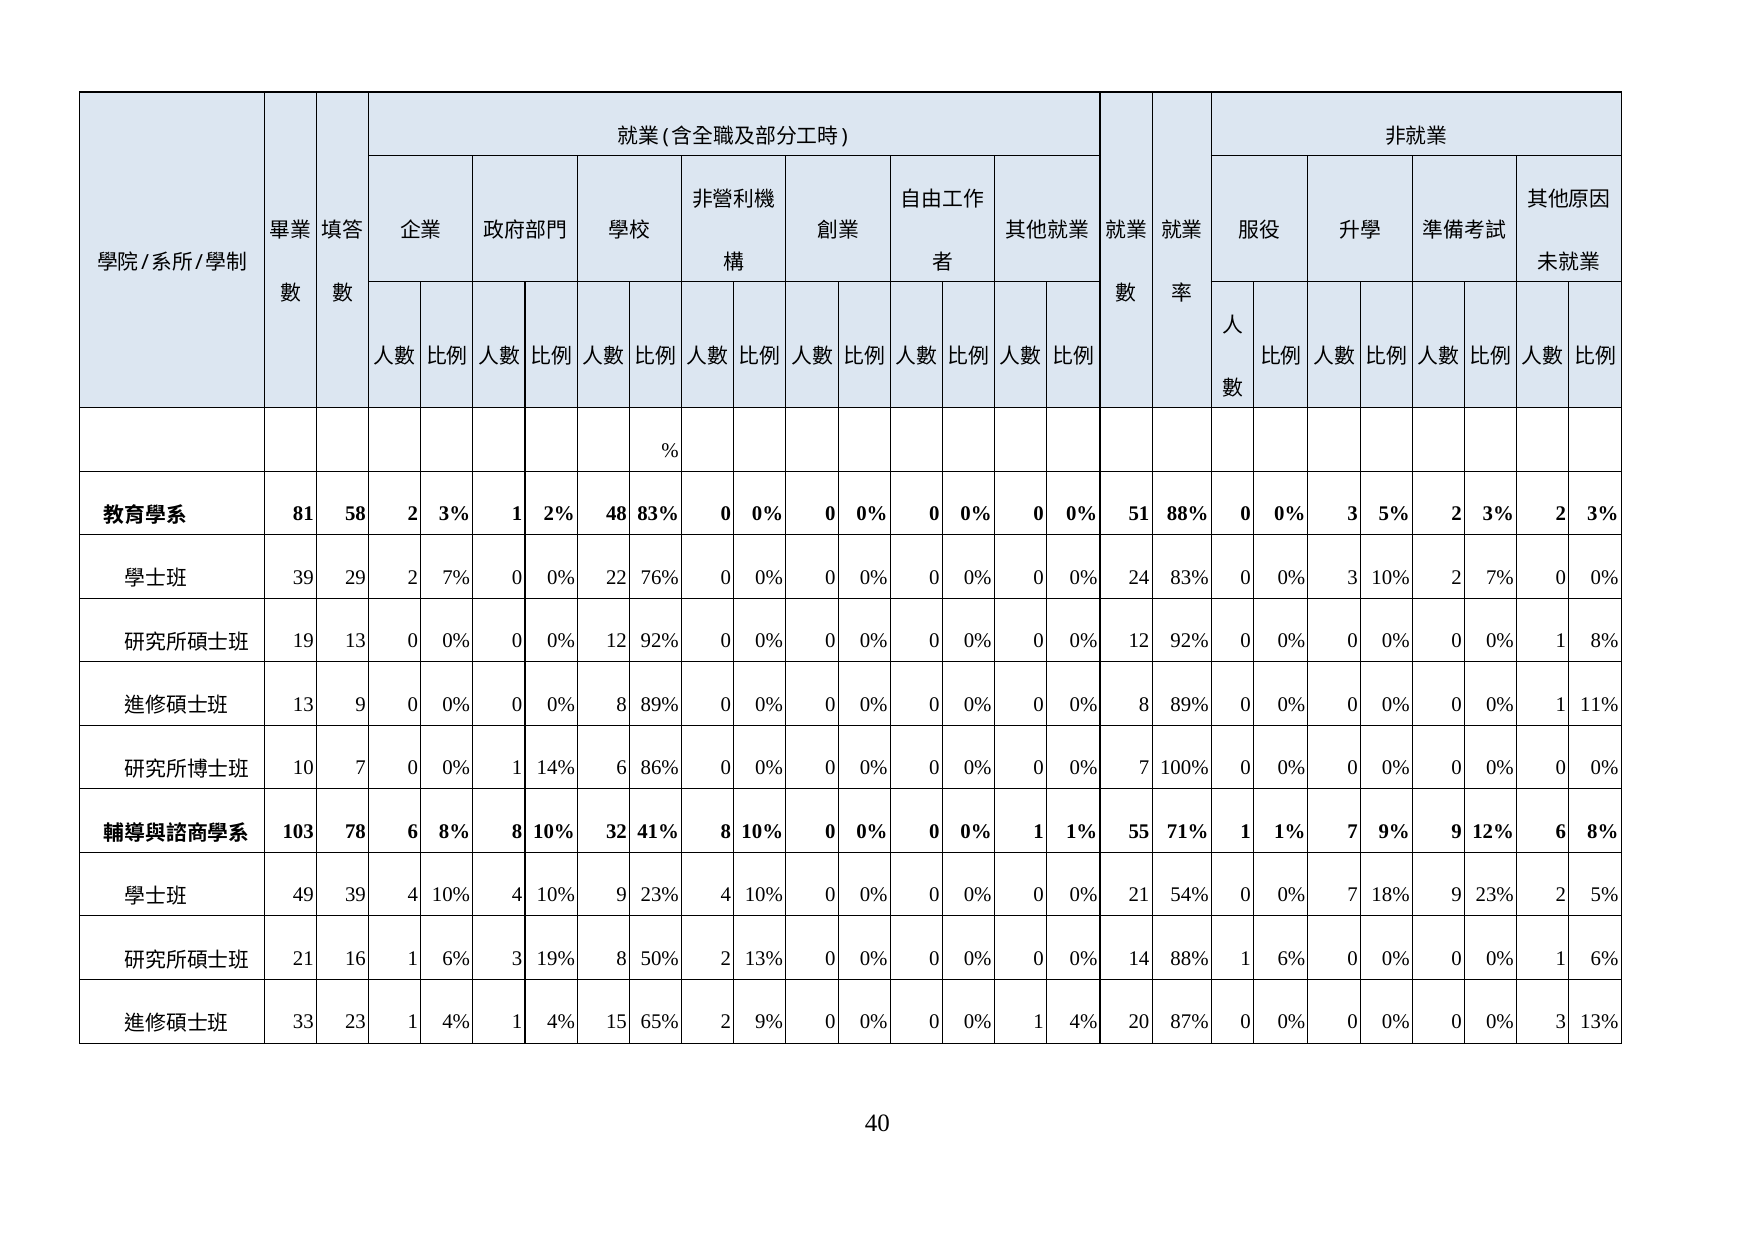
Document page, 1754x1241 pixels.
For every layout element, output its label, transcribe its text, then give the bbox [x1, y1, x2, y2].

table_cell [734, 408, 785, 471]
table_cell 研究所碩士班 [80, 916, 264, 979]
table_cell 15 [578, 980, 629, 1042]
table_cell 0 [473, 599, 524, 661]
table_cell 0% [526, 535, 577, 598]
table_cell 4% [1047, 980, 1099, 1042]
table_cell 0% [1361, 980, 1412, 1042]
table_cell [682, 408, 733, 471]
table_cell 0% [1047, 535, 1099, 598]
table_cell 3 [1308, 535, 1360, 598]
table_cell 0 [473, 662, 524, 725]
table_cell 100% [1153, 726, 1211, 788]
table_cell 39 [317, 853, 368, 915]
table_cell 0% [734, 535, 785, 598]
table_cell 21 [265, 916, 316, 979]
table_cell 0% [1047, 853, 1099, 915]
table_cell 0% [1569, 726, 1621, 788]
table_cell 0 [786, 662, 838, 725]
table_cell 0 [1413, 599, 1464, 661]
table_cell 0 [786, 789, 838, 852]
table_cell 自由工作者 [891, 156, 994, 281]
table_cell [995, 408, 1046, 471]
table_cell 10% [526, 789, 577, 852]
table_cell 0% [1361, 599, 1412, 661]
table_cell 0 [891, 535, 942, 598]
table_cell 23 [317, 980, 368, 1042]
table_cell [1569, 408, 1621, 471]
table_cell 0% [943, 980, 994, 1042]
table_cell 進修碩士班 [80, 662, 264, 725]
table_cell 0% [1361, 662, 1412, 725]
table_cell 0 [682, 472, 733, 534]
table_cell 人數 [1212, 282, 1253, 407]
table_cell 4% [421, 980, 472, 1042]
table_cell 0% [1047, 599, 1099, 661]
table_cell [317, 408, 368, 471]
table_cell 16 [317, 916, 368, 979]
table_cell 12 [578, 599, 629, 661]
table_cell 0 [1212, 853, 1253, 915]
table_cell 71% [1153, 789, 1211, 852]
table_cell 0 [891, 980, 942, 1042]
table_cell 0% [1254, 535, 1307, 598]
table_cell 0% [943, 662, 994, 725]
table_cell 學士班 [80, 853, 264, 915]
table_cell 1 [1517, 916, 1568, 979]
table_cell 非營利機構 [682, 156, 785, 281]
table_cell 9 [578, 853, 629, 915]
table_cell 10% [526, 853, 577, 915]
table_cell 1 [1212, 916, 1253, 979]
table_cell 4 [473, 853, 524, 915]
table_cell 83% [1153, 535, 1211, 598]
table_cell 50% [630, 916, 681, 979]
table_cell 2 [1413, 535, 1464, 598]
table_cell 13% [734, 916, 785, 979]
table_cell 1 [995, 789, 1046, 852]
table_cell 24 [1101, 535, 1152, 598]
table_cell 8 [473, 789, 524, 852]
table_cell 0 [786, 599, 838, 661]
table_header 非就業 [1212, 93, 1621, 155]
table_cell 0% [1254, 980, 1307, 1042]
table_cell 0 [786, 853, 838, 915]
table_cell 4 [682, 853, 733, 915]
table_cell 2 [1517, 472, 1568, 534]
table_cell 88% [1153, 916, 1211, 979]
table_cell 1 [369, 916, 420, 979]
table_cell 0 [1212, 599, 1253, 661]
table_cell 0% [1465, 726, 1516, 788]
table_cell 1 [369, 980, 420, 1042]
table_cell 0% [943, 535, 994, 598]
table_cell 0% [943, 916, 994, 979]
table_cell 人數 [682, 282, 733, 407]
table_cell 5% [1569, 853, 1621, 915]
table_cell [1047, 408, 1099, 471]
table_cell 4% [526, 980, 577, 1042]
table_cell 比例 [630, 282, 681, 407]
table_cell [1254, 408, 1307, 471]
table_cell 103 [265, 789, 316, 852]
table_cell [1517, 408, 1568, 471]
table_cell 0 [891, 472, 942, 534]
table_cell 76% [630, 535, 681, 598]
table_cell 2 [682, 980, 733, 1042]
table_cell 78 [317, 789, 368, 852]
table_cell 1 [1517, 662, 1568, 725]
table_cell 輔導與諮商學系 [80, 789, 264, 852]
table_cell 0% [943, 789, 994, 852]
table_cell 21 [1101, 853, 1152, 915]
table_cell 33 [265, 980, 316, 1042]
table_cell 0% [839, 916, 890, 979]
table_cell 81 [265, 472, 316, 534]
table_cell 1 [473, 980, 524, 1042]
table_cell 83% [630, 472, 681, 534]
table_cell 0 [1308, 662, 1360, 725]
table_cell [473, 408, 524, 471]
table_cell 7 [1101, 726, 1152, 788]
table_cell 1 [473, 726, 524, 788]
table_cell 14% [526, 726, 577, 788]
table_cell [1361, 408, 1412, 471]
table_cell 0% [839, 472, 890, 534]
table_cell 人數 [369, 282, 420, 407]
table_cell 10% [734, 789, 785, 852]
table_cell 政府部門 [473, 156, 577, 281]
table_cell 比例 [1361, 282, 1412, 407]
table_cell 19% [526, 916, 577, 979]
table_cell 0 [369, 662, 420, 725]
table_cell 48 [578, 472, 629, 534]
table_cell 5% [1361, 472, 1412, 534]
table_cell 0 [1308, 916, 1360, 979]
table_cell 0 [682, 726, 733, 788]
table_cell 人數 [1308, 282, 1360, 407]
table_cell 0% [734, 599, 785, 661]
table_cell 0 [995, 853, 1046, 915]
table_cell 0% [943, 599, 994, 661]
table_cell 7 [1308, 789, 1360, 852]
table_cell 92% [1153, 599, 1211, 661]
table_cell 0% [1465, 980, 1516, 1042]
table_cell 0 [786, 535, 838, 598]
table_cell 比例 [734, 282, 785, 407]
table_cell 0 [891, 789, 942, 852]
table_cell 比例 [1569, 282, 1621, 407]
table_cell 8 [1101, 662, 1152, 725]
table_cell 58 [317, 472, 368, 534]
table_cell 9 [1413, 853, 1464, 915]
table_cell 0 [995, 599, 1046, 661]
table_cell 55 [1101, 789, 1152, 852]
table_header 就業數 [1101, 93, 1152, 407]
table_cell 0% [943, 853, 994, 915]
table_cell 6 [578, 726, 629, 788]
table_cell 88% [1153, 472, 1211, 534]
table_cell 12% [1465, 789, 1516, 852]
table_cell 11% [1569, 662, 1621, 725]
table_cell 8% [1569, 599, 1621, 661]
table_cell 比例 [839, 282, 890, 407]
table_cell 0% [1047, 916, 1099, 979]
table_cell 比例 [421, 282, 472, 407]
table_cell 10% [734, 853, 785, 915]
table_cell [369, 408, 420, 471]
table_cell 人數 [995, 282, 1046, 407]
table_cell [421, 408, 472, 471]
table_cell 0 [995, 726, 1046, 788]
table_cell % [630, 408, 681, 471]
table_cell 0 [786, 980, 838, 1042]
table_cell [1413, 408, 1464, 471]
table_cell 0 [891, 916, 942, 979]
table_header 學院/系所/學制 [80, 93, 264, 407]
table_cell 13 [317, 599, 368, 661]
table_cell 0 [1212, 662, 1253, 725]
table_cell 7 [317, 726, 368, 788]
table_cell 0% [1361, 916, 1412, 979]
table_cell 7% [1465, 535, 1516, 598]
table_cell 89% [630, 662, 681, 725]
table_cell 0% [1254, 853, 1307, 915]
table_cell 9% [734, 980, 785, 1042]
table_cell 研究所碩士班 [80, 599, 264, 661]
table_cell 0% [1465, 662, 1516, 725]
table_cell 13% [1569, 980, 1621, 1042]
table_cell 2 [1413, 472, 1464, 534]
table_cell 6% [421, 916, 472, 979]
table_cell [1212, 408, 1253, 471]
table_cell 0% [839, 853, 890, 915]
table_cell 8% [1569, 789, 1621, 852]
table_cell [1153, 408, 1211, 471]
table_cell 9 [1413, 789, 1464, 852]
table_cell 0% [421, 599, 472, 661]
table_cell 0 [369, 599, 420, 661]
table_cell 比例 [526, 282, 577, 407]
table_cell 7% [421, 535, 472, 598]
table_cell 0 [891, 726, 942, 788]
table_cell 6 [1517, 789, 1568, 852]
table_cell 創業 [786, 156, 890, 281]
table_cell 23% [1465, 853, 1516, 915]
table_cell 比例 [1254, 282, 1307, 407]
table_cell 0% [734, 662, 785, 725]
table_cell 0 [995, 662, 1046, 725]
table_cell 人數 [786, 282, 838, 407]
table_cell 0% [1465, 599, 1516, 661]
table_cell 86% [630, 726, 681, 788]
table_cell 0% [421, 726, 472, 788]
table_cell 0 [369, 726, 420, 788]
table_cell 23% [630, 853, 681, 915]
table_header 就業率 [1153, 93, 1211, 407]
table_cell 49 [265, 853, 316, 915]
table_cell 6% [1569, 916, 1621, 979]
table_cell 13 [265, 662, 316, 725]
table_cell 1% [1254, 789, 1307, 852]
table_cell 0% [839, 662, 890, 725]
table_cell 10% [421, 853, 472, 915]
table_cell 0 [1308, 980, 1360, 1042]
table_cell 19 [265, 599, 316, 661]
table_cell 0 [786, 472, 838, 534]
table_cell 0% [839, 599, 890, 661]
table_cell 3% [421, 472, 472, 534]
table_cell 0 [1212, 980, 1253, 1042]
table_cell [891, 408, 942, 471]
table_cell 0 [473, 535, 524, 598]
table_cell 10 [265, 726, 316, 788]
table_cell 0% [421, 662, 472, 725]
table_cell 0% [943, 726, 994, 788]
table_cell 87% [1153, 980, 1211, 1042]
table_cell [943, 408, 994, 471]
table_cell 1 [1517, 599, 1568, 661]
table_cell 0% [526, 599, 577, 661]
table_cell 0 [1413, 726, 1464, 788]
table_cell 0 [1517, 726, 1568, 788]
table_cell 39 [265, 535, 316, 598]
table_cell 0 [682, 599, 733, 661]
table_cell 人數 [473, 282, 524, 407]
table_cell 1 [995, 980, 1046, 1042]
table_cell 0% [1361, 726, 1412, 788]
table_cell 65% [630, 980, 681, 1042]
table_cell 0 [891, 662, 942, 725]
table_cell 0 [786, 726, 838, 788]
table_cell 7 [1308, 853, 1360, 915]
table_cell 0% [839, 535, 890, 598]
table_cell 0 [1308, 726, 1360, 788]
table_cell 0% [1047, 472, 1099, 534]
table_cell [1101, 408, 1152, 471]
table_cell 22 [578, 535, 629, 598]
table_cell 人數 [1517, 282, 1568, 407]
table_cell 0 [786, 916, 838, 979]
table_cell 8 [578, 662, 629, 725]
table_cell 32 [578, 789, 629, 852]
table_cell 0 [1413, 662, 1464, 725]
table_cell [1465, 408, 1516, 471]
table_cell 51 [1101, 472, 1152, 534]
table_cell 3 [1517, 980, 1568, 1042]
table_cell 0% [526, 662, 577, 725]
table_cell 其他原因未就業 [1517, 156, 1621, 281]
table_cell 9 [317, 662, 368, 725]
table_cell 3% [1569, 472, 1621, 534]
table_cell 1 [473, 472, 524, 534]
table_cell 1 [1212, 789, 1253, 852]
table_cell 研究所博士班 [80, 726, 264, 788]
table_cell 12 [1101, 599, 1152, 661]
table_cell 升學 [1308, 156, 1412, 281]
table_cell 0 [891, 599, 942, 661]
table_cell [578, 408, 629, 471]
table_cell 0 [1413, 916, 1464, 979]
table_cell 3 [473, 916, 524, 979]
table_cell 比例 [1047, 282, 1099, 407]
table_cell 0 [1413, 980, 1464, 1042]
table_cell 0% [839, 789, 890, 852]
table_cell 進修碩士班 [80, 980, 264, 1042]
table_cell 54% [1153, 853, 1211, 915]
table_cell 學士班 [80, 535, 264, 598]
table_cell 8 [578, 916, 629, 979]
table_cell 8% [421, 789, 472, 852]
table_header 畢業數 [265, 93, 316, 407]
table_cell 0% [1047, 726, 1099, 788]
table_cell 0% [839, 726, 890, 788]
table_cell 教育學系 [80, 472, 264, 534]
table_cell 2 [682, 916, 733, 979]
table_cell [526, 408, 577, 471]
table_cell 92% [630, 599, 681, 661]
table_cell 41% [630, 789, 681, 852]
table_cell 2 [1517, 853, 1568, 915]
table_cell 4 [369, 853, 420, 915]
table_cell 0 [682, 662, 733, 725]
table_cell 0 [1517, 535, 1568, 598]
table_cell [265, 408, 316, 471]
table_cell 人數 [578, 282, 629, 407]
table_cell 3 [1308, 472, 1360, 534]
table_header 填答數 [317, 93, 368, 407]
table_cell [839, 408, 890, 471]
table_cell 0% [734, 726, 785, 788]
table_cell 0% [839, 980, 890, 1042]
table_cell 0 [1212, 472, 1253, 534]
table_cell 0% [1254, 599, 1307, 661]
table_cell 9% [1361, 789, 1412, 852]
table_cell 10% [1361, 535, 1412, 598]
table_cell 1% [1047, 789, 1099, 852]
table_cell [80, 408, 264, 471]
table_cell 0% [1465, 916, 1516, 979]
table_cell 14 [1101, 916, 1152, 979]
table_cell 0 [682, 535, 733, 598]
table_cell 學校 [578, 156, 681, 281]
table_cell 0 [891, 853, 942, 915]
table_cell 6% [1254, 916, 1307, 979]
table_cell 0% [734, 472, 785, 534]
table_cell 0 [995, 916, 1046, 979]
table_cell 比例 [1465, 282, 1516, 407]
table_cell 0% [1254, 726, 1307, 788]
table_cell [1308, 408, 1360, 471]
table_cell 2 [369, 535, 420, 598]
table_cell 6 [369, 789, 420, 852]
table_cell 0% [1569, 535, 1621, 598]
table_cell 0 [995, 472, 1046, 534]
table_cell [786, 408, 838, 471]
table_cell 8 [682, 789, 733, 852]
table_cell 89% [1153, 662, 1211, 725]
table_cell 2 [369, 472, 420, 534]
table_cell 0 [1212, 535, 1253, 598]
table_cell 0% [1254, 662, 1307, 725]
table_cell 比例 [943, 282, 994, 407]
table_cell 人數 [891, 282, 942, 407]
table_cell 2% [526, 472, 577, 534]
table_cell 0% [943, 472, 994, 534]
table_cell 29 [317, 535, 368, 598]
table_cell 其他就業 [995, 156, 1099, 281]
table_cell 企業 [369, 156, 472, 281]
table_cell 0% [1254, 472, 1307, 534]
table_cell 人數 [1413, 282, 1464, 407]
table_header 就業(含全職及部分工時) [369, 93, 1099, 155]
table_cell 0 [1308, 599, 1360, 661]
table_cell 20 [1101, 980, 1152, 1042]
table_cell 18% [1361, 853, 1412, 915]
table_cell 3% [1465, 472, 1516, 534]
table_cell 0% [1047, 662, 1099, 725]
table_cell 0 [1212, 726, 1253, 788]
table_cell 服役 [1212, 156, 1307, 281]
table_cell 0 [995, 535, 1046, 598]
table_cell 準備考試 [1413, 156, 1516, 281]
